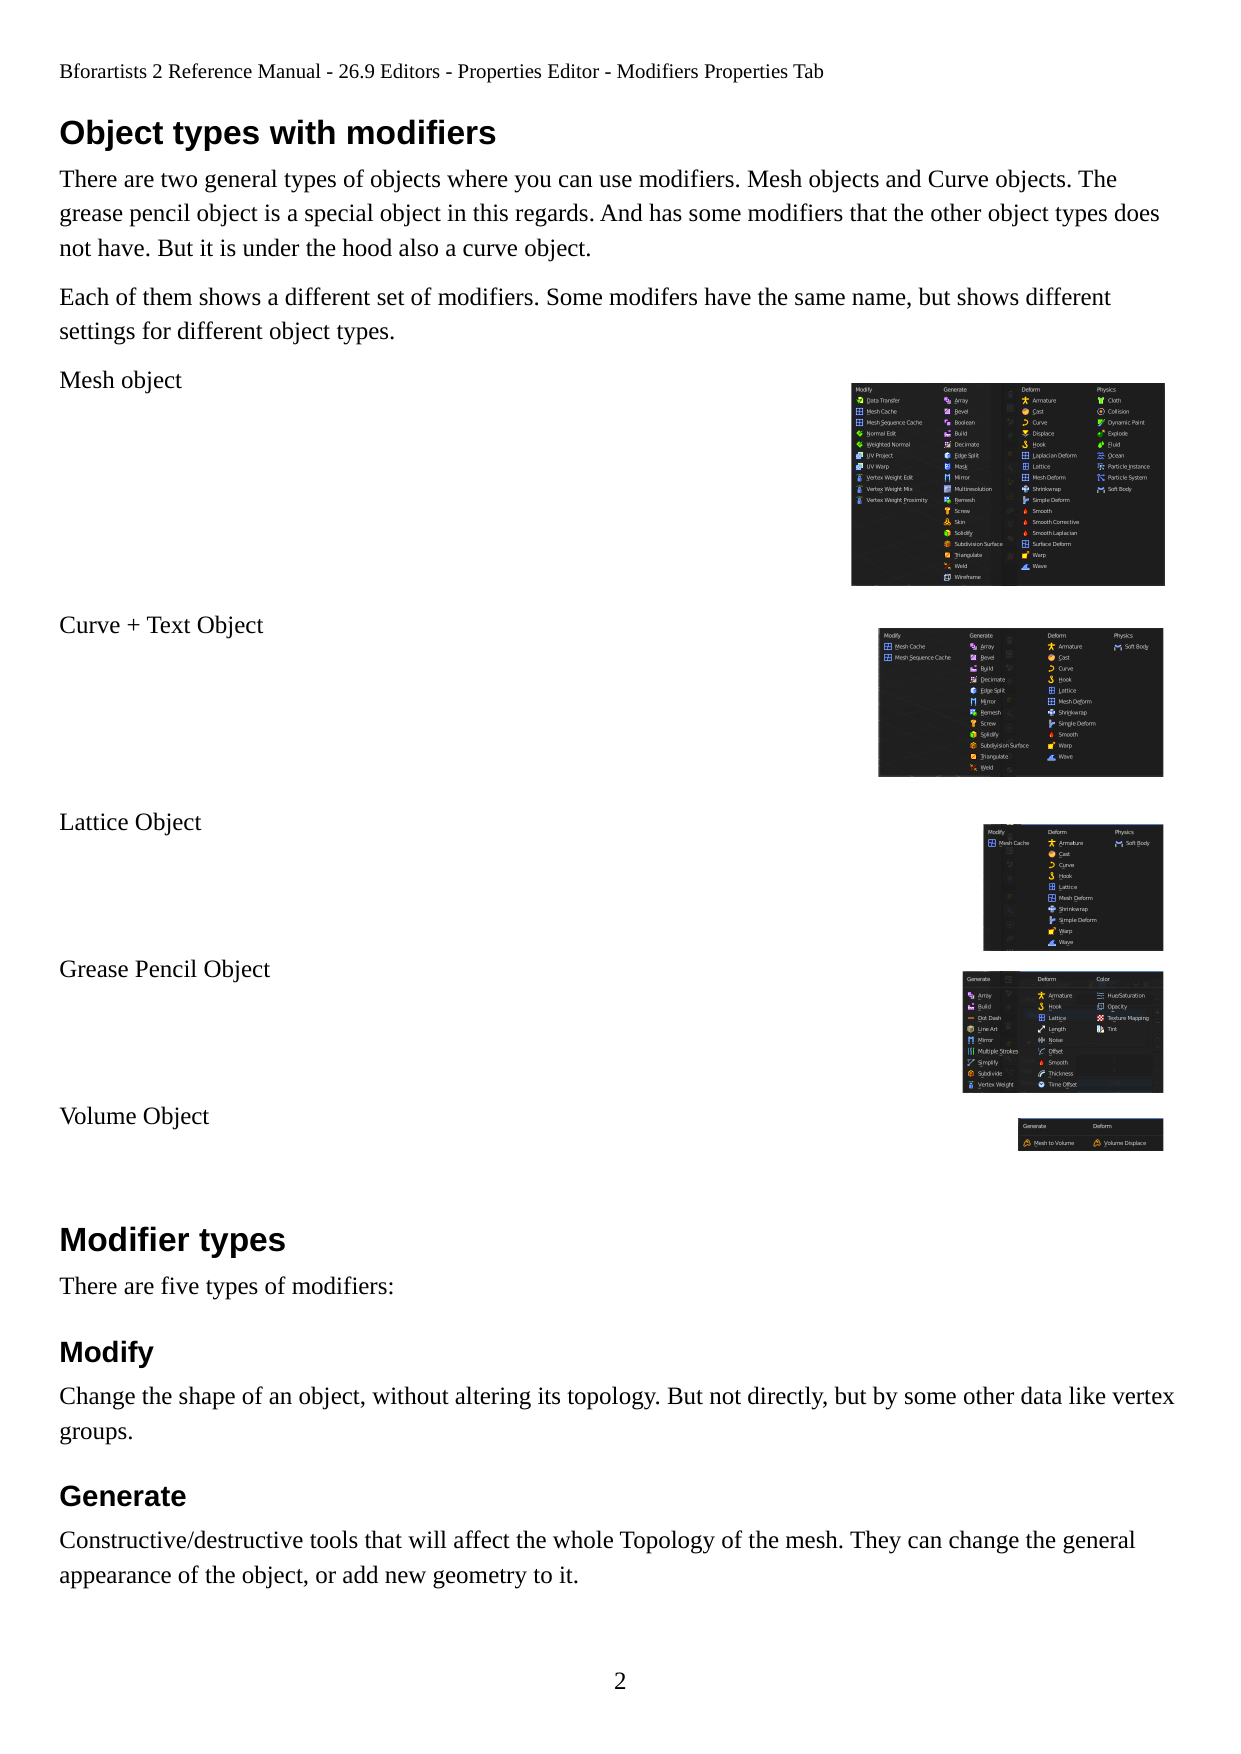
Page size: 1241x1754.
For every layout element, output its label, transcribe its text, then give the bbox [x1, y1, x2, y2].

picture [1018, 1118, 1164, 1151]
text Change the shape of an object, without altering its topology. But not directly, but by some other data like vertex groups. [59, 1381, 1181, 1444]
text Lattice Object [59, 807, 1181, 836]
subtitle Modify [59, 1335, 1181, 1369]
picture [878, 628, 1164, 777]
text Volume Object [59, 1101, 1181, 1130]
text There are five types of modifiers: [59, 1271, 1181, 1300]
text Grease Pencil Object [59, 954, 1181, 983]
text Curve + Text Object [59, 611, 1181, 639]
text There are two general types of objects where you can use modifiers. Mesh objects and Curve objects. The grease pencil object is a special object in this regards. And has some modifiers that the other object types does not have. But it is under the hood also a curve object. [59, 164, 1181, 261]
picture [962, 971, 1164, 1093]
picture [983, 824, 1164, 951]
subtitle Modifier types [59, 1220, 1181, 1259]
picture [851, 383, 1165, 586]
subtitle Generate [59, 1479, 1181, 1513]
text Each of them shows a different set of modifiers. Some modifers have the same name, but shows different settings for different object types. [59, 282, 1181, 345]
subtitle Object types with modifiers [59, 113, 1181, 151]
text Mesh object [59, 365, 1181, 394]
text Constructive/destructive tools that will affect the whole Topology of the mesh. They can change the general appearance of the object, or add new geometry to it. [59, 1526, 1181, 1589]
